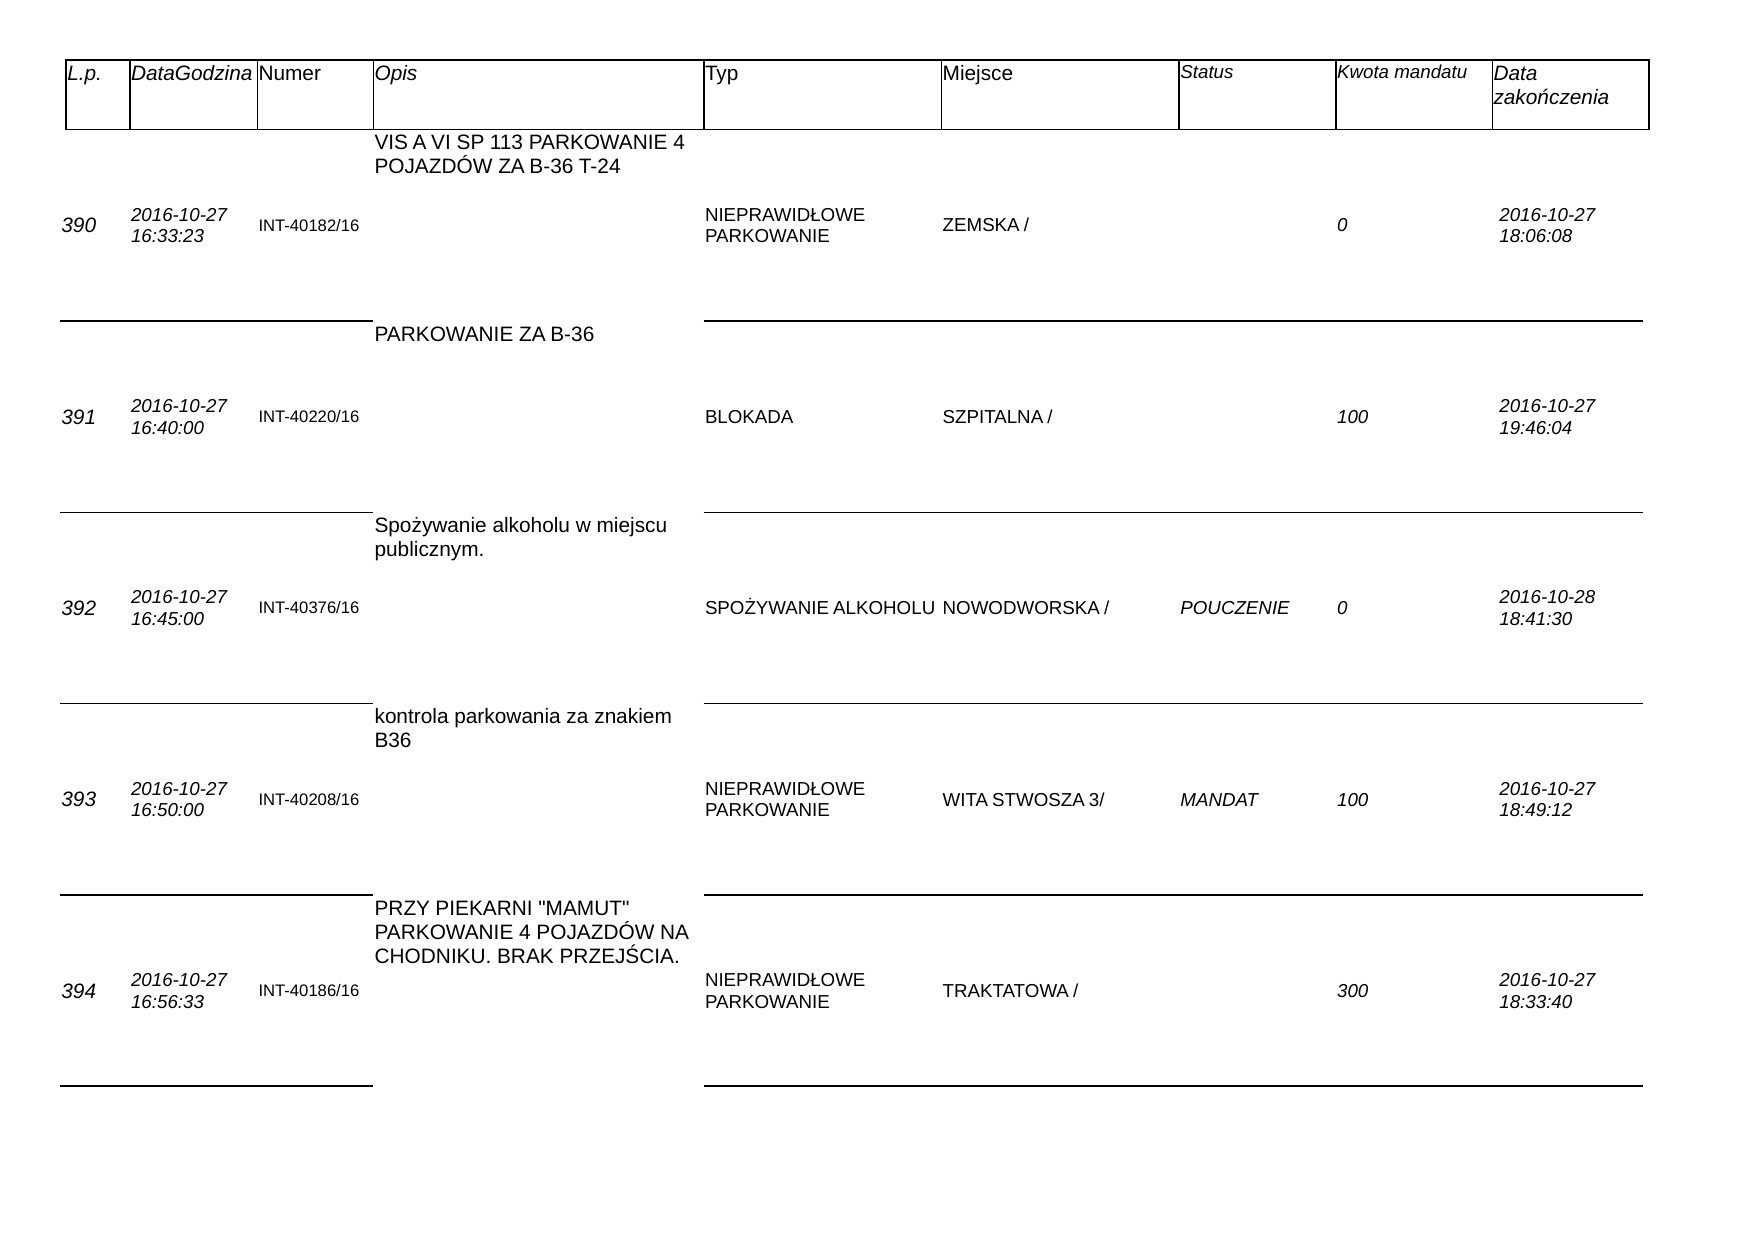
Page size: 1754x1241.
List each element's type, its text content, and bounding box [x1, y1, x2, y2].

table_cell INT-40208/16 [257, 704, 373, 894]
table_cell INT-40376/16 [257, 513, 373, 703]
table_header Data zakończenia [1493, 61, 1648, 129]
table_cell ZEMSKA / [941, 130, 1179, 320]
table_cell 392 [60, 513, 130, 703]
table_cell 2016-10-27 18:49:12 [1498, 704, 1643, 894]
table_header Miejsce [942, 61, 1178, 129]
table_cell [1179, 896, 1336, 1085]
table_cell [1643, 511, 1649, 703]
table_header L.p. [67, 61, 129, 129]
table_cell [1643, 703, 1649, 894]
table_cell 300 [1336, 896, 1498, 1085]
table_cell POUCZENIE [1179, 513, 1336, 703]
table_cell [1179, 322, 1336, 511]
table_cell 2016-10-27 16:40:00 [130, 322, 257, 511]
table_cell 2016-10-27 19:46:04 [1498, 322, 1643, 511]
table_cell NOWODWORSKA / [941, 513, 1179, 703]
table_cell [1179, 130, 1336, 320]
table_cell 390 [60, 129, 130, 320]
table_cell 391 [60, 322, 130, 511]
table_cell 2016-10-27 16:56:33 [130, 896, 257, 1085]
table_cell Spożywanie alkoholu w miejscu publicznym. [373, 511, 704, 703]
table_header Kwota mandatu [1337, 61, 1492, 129]
table_cell MANDAT [1179, 704, 1336, 894]
table_cell 2016-10-27 18:33:40 [1498, 896, 1643, 1085]
table_cell 2016-10-27 16:33:23 [130, 130, 257, 320]
table_cell TRAKTATOWA / [941, 896, 1179, 1085]
table_header Numer [258, 61, 373, 129]
table_cell INT-40186/16 [257, 896, 373, 1085]
table_cell 2016-10-27 16:50:00 [130, 704, 257, 894]
table_cell SZPITALNA / [941, 322, 1179, 511]
table_cell PARKOWANIE ZA B-36 [373, 320, 704, 511]
table_cell 394 [60, 896, 130, 1085]
table_cell NIEPRAWIDŁOWE PARKOWANIE [704, 896, 941, 1085]
table_cell INT-40220/16 [257, 322, 373, 511]
table_cell 393 [60, 704, 130, 894]
table_cell INT-40182/16 [257, 130, 373, 320]
table_cell 2016-10-27 16:45:00 [130, 513, 257, 703]
table_cell 2016-10-28 18:41:30 [1498, 513, 1643, 703]
table_cell SPOŻYWANIE ALKOHOLU [704, 513, 941, 703]
table_cell 2016-10-27 18:06:08 [1498, 130, 1643, 320]
table_cell 100 [1336, 322, 1498, 511]
table_header Typ [705, 61, 941, 129]
table_header Opis [374, 61, 703, 129]
table_cell 0 [1336, 513, 1498, 703]
table_cell WITA STWOSZA 3/ [941, 704, 1179, 894]
table_cell [1643, 320, 1649, 511]
table_header Status [1180, 61, 1335, 129]
table_cell BLOKADA [704, 322, 941, 511]
table_cell 0 [1336, 130, 1498, 320]
table_cell NIEPRAWIDŁOWE PARKOWANIE [704, 130, 941, 320]
table_cell NIEPRAWIDŁOWE PARKOWANIE [704, 704, 941, 894]
table_header [60, 59, 65, 129]
table_cell kontrola parkowania za znakiem B36 [373, 703, 704, 894]
table_header DataGodzina [131, 61, 257, 129]
table_cell VIS A VI SP 113 PARKOWANIE 4 POJAZDÓW ZA B-36 T-24 [373, 130, 704, 320]
table_cell PRZY PIEKARNI "MAMUT" PARKOWANIE 4 POJAZDÓW NA CHODNIKU. BRAK PRZEJŚCIA. [373, 894, 704, 1085]
table_cell [1643, 894, 1649, 1085]
table_cell [1643, 130, 1649, 320]
table_cell 100 [1336, 704, 1498, 894]
